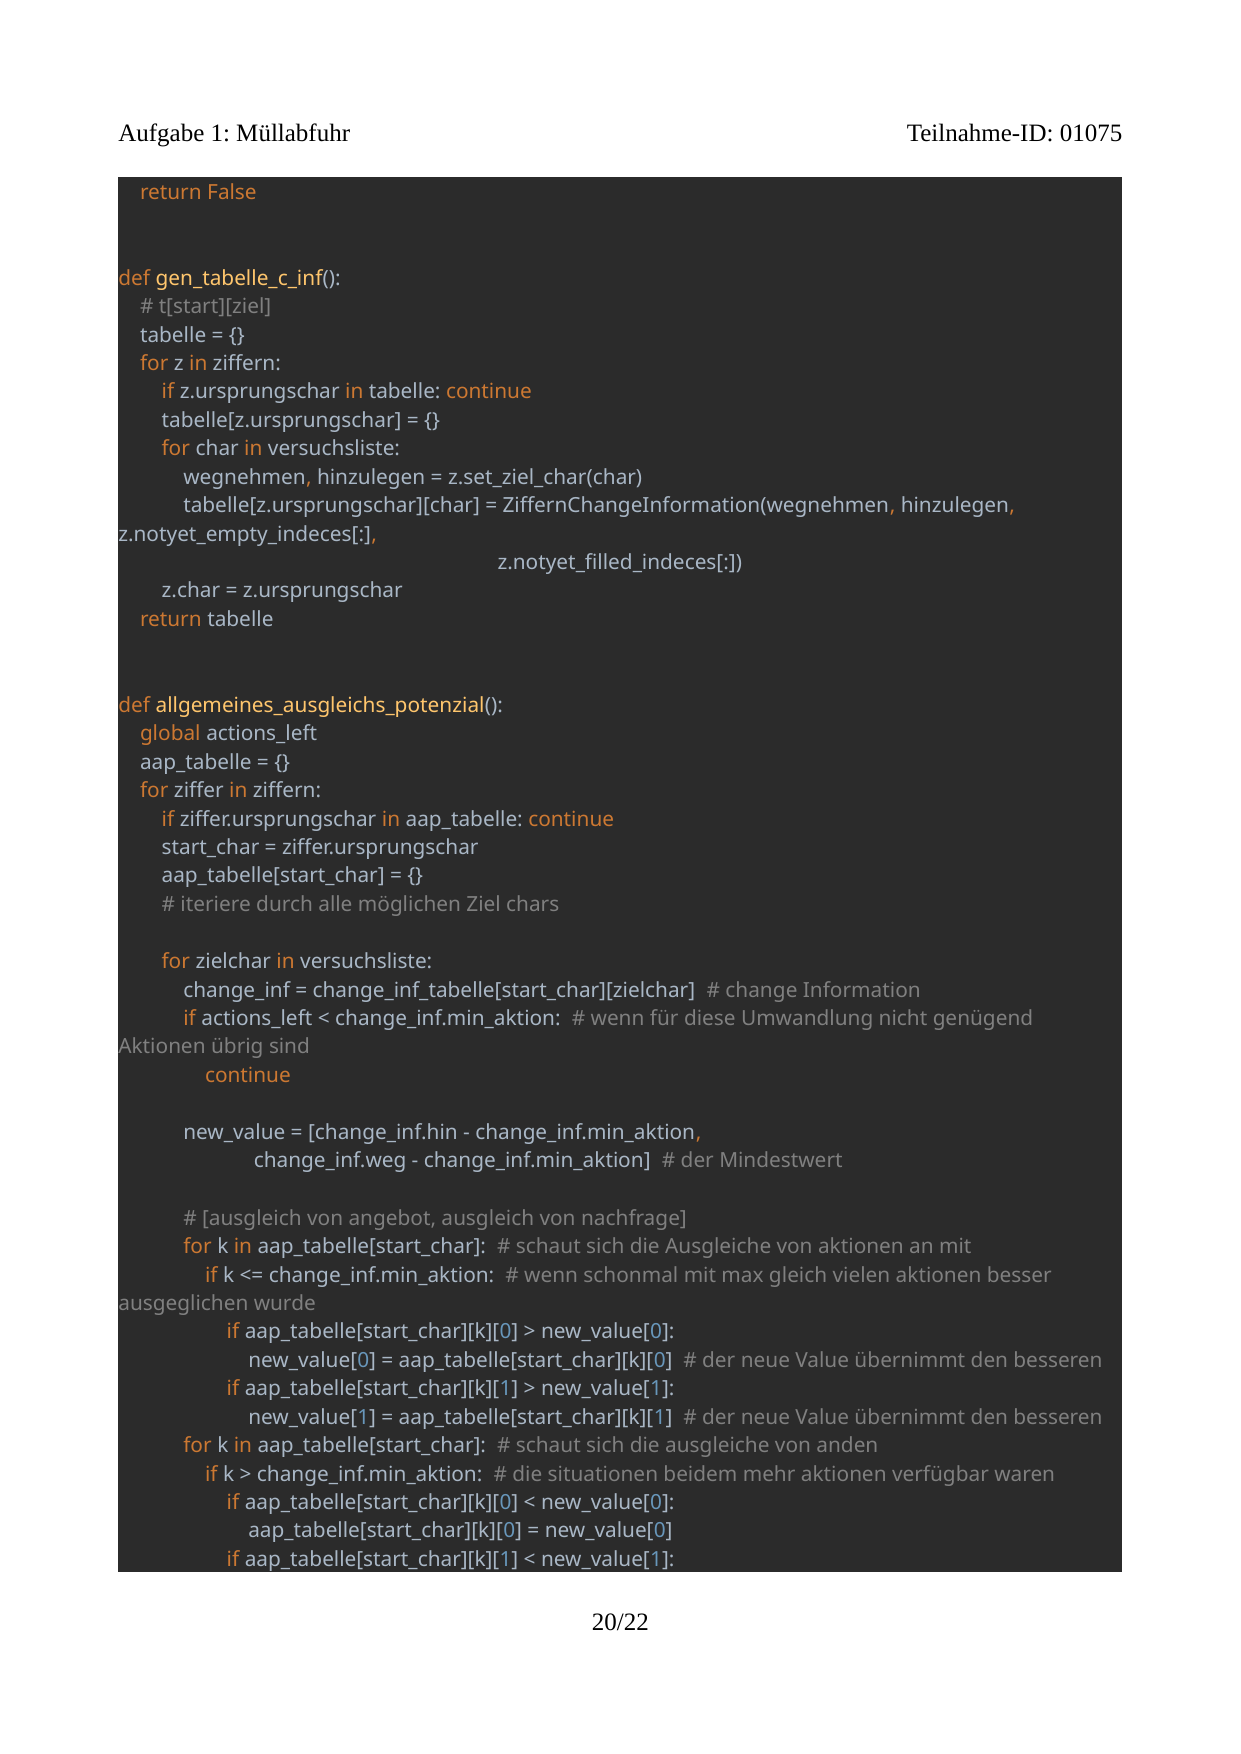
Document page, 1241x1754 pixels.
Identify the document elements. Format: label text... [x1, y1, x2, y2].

text return False def gen_tabelle_c_inf(): # t[start][ziel] tabelle = {} for z in ziffern: if z.ursprungschar in tabelle: continue tabelle[z.ursprungschar] = {} for char in versuchsliste: wegnehmen, hinzulegen = z.set_ziel_char(char) tabelle[z.ursprungschar][char] = ZiffernChangeInformation(wegnehmen, hinzulegen, z.notyet_empty_indeces[:], z.notyet_filled_indeces[:]) z.char = z.ursprungschar return tabelle def allgemeines_ausgleichs_potenzial(): global actions_left aap_tabelle = {} for ziffer in ziffern: if ziffer.ursprungschar in aap_tabelle: continue start_char = ziffer.ursprungschar aap_tabelle[start_char] = {} # iteriere durch alle möglichen Ziel chars for zielchar in versuchsliste: change_inf = change_inf_tabelle[start_char][zielchar] # change Information if actions_left < change_inf.min_aktion: # wenn für diese Umwandlung nicht genügend Aktionen übrig sind continue new_value = [change_inf.hin - change_inf.min_aktion, change_inf.weg - change_inf.min_aktion] # der Mindestwert # [ausgleich von angebot, ausgleich von nachfrage] for k in aap_tabelle[start_char]: # schaut sich die Ausgleiche von aktionen an mit if k <= change_inf.min_aktion: # wenn schonmal mit max gleich vielen aktionen besser ausgeglichen wurde if aap_tabelle[start_char][k][0] > new_value[0]: new_value[0] = aap_tabelle[start_char][k][0] # der neue Value übernimmt den besseren if aap_tabelle[start_char][k][1] > new_value[1]: new_value[1] = aap_tabelle[start_char][k][1] # der neue Value übernimmt den besseren for k in aap_tabelle[start_char]: # schaut sich die ausgleiche von anden if k > change_inf.min_aktion: # die situationen beidem mehr aktionen verfügbar waren if aap_tabelle[start_char][k][0] < new_value[0]: aap_tabelle[start_char][k][0] = new_value[0] if aap_tabelle[start_char][k][1] < new_value[1]: [118, 177, 1122, 1572]
